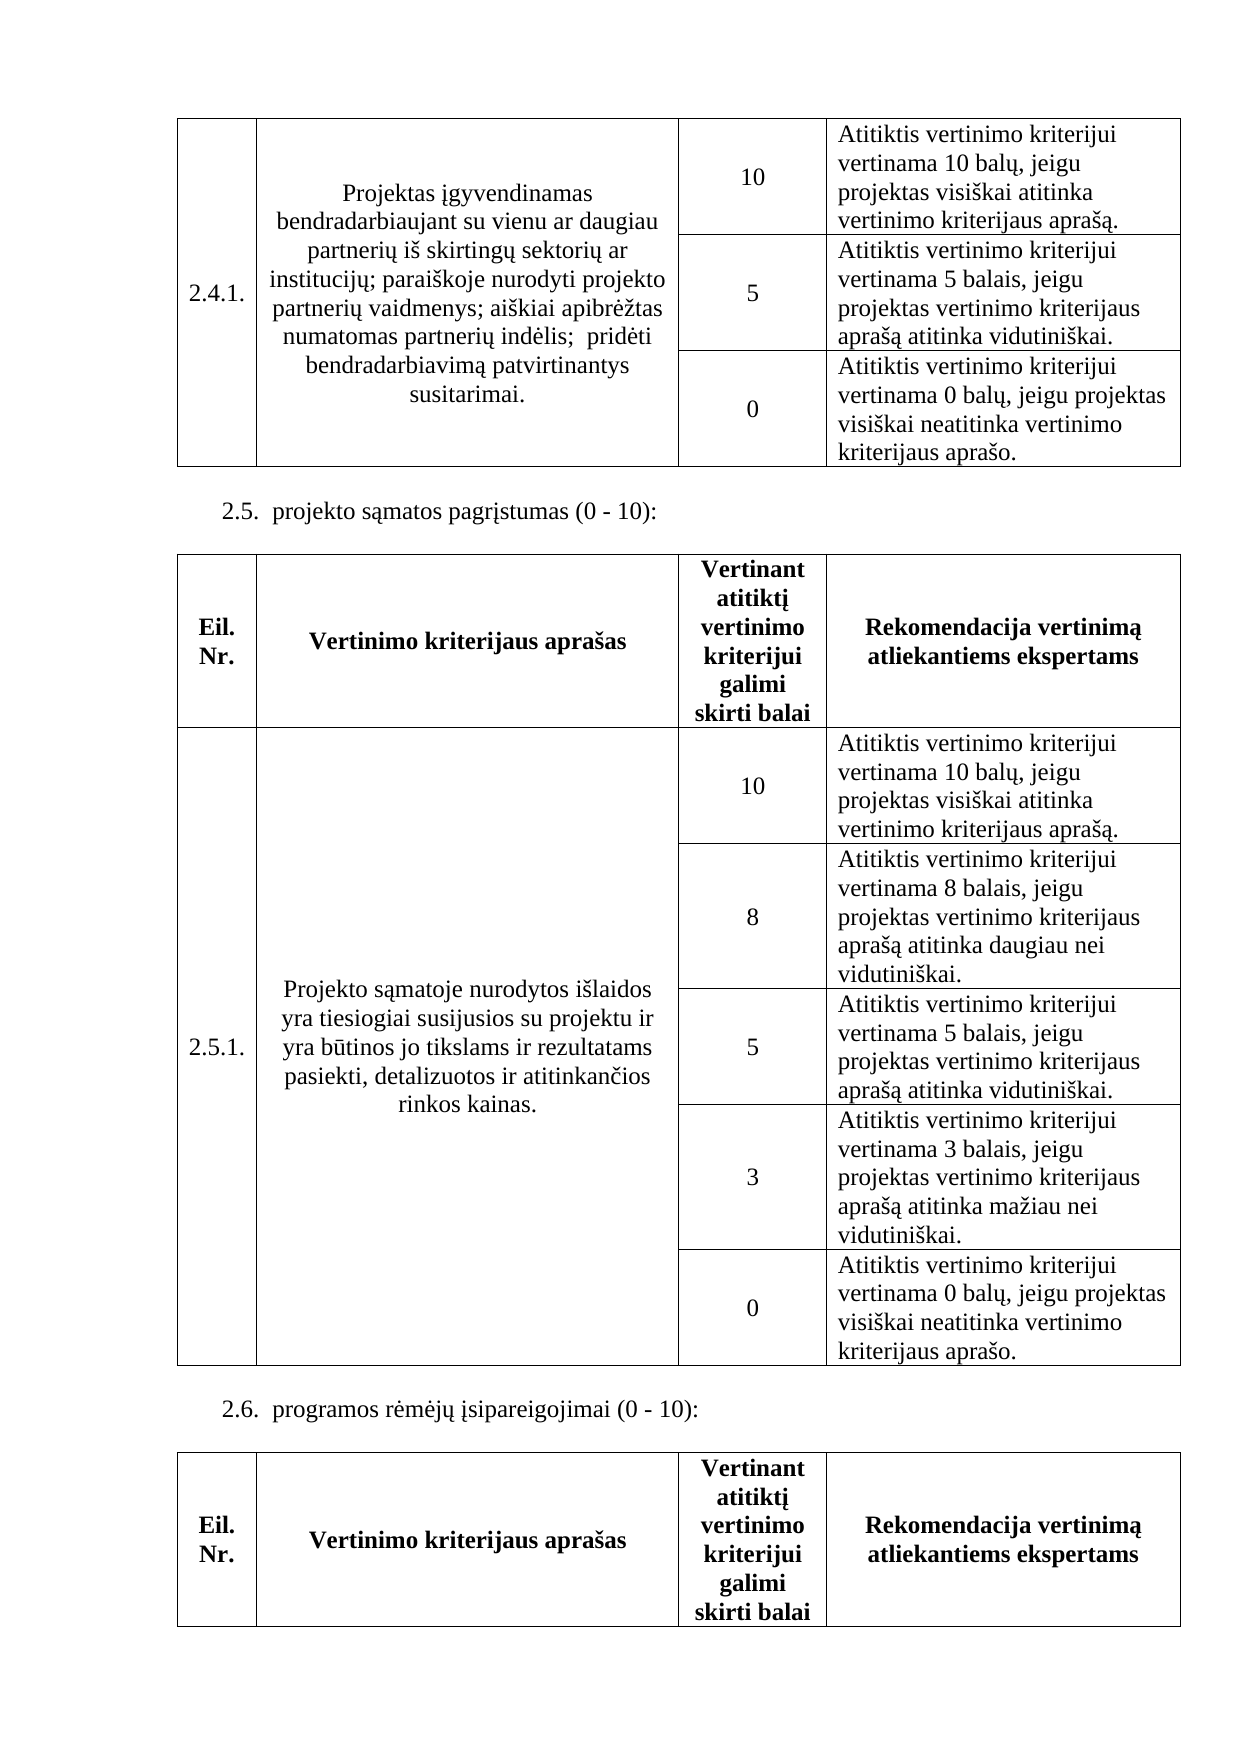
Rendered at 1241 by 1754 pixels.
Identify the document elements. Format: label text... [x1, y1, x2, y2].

table_cell 2.4.1. [178, 119, 256, 466]
table_header Vertinimo kriterijaus aprašas [257, 1453, 678, 1626]
table_cell 5 [679, 235, 826, 350]
table_header Eil. Nr. [178, 1453, 256, 1626]
table_cell 5 [679, 989, 826, 1104]
table_header Eil. Nr. [178, 555, 256, 727]
table_cell Atitiktis vertinimo kriterijui vertinama 3 balais, jeigu projektas vertinimo kriterijaus aprašą atitinka mažiau nei vidutiniškai. [827, 1105, 1180, 1249]
text 2.6. programos rėmėjų įsipareigojimai (0 - 10): [222, 1394, 1161, 1423]
table_cell 10 [679, 119, 826, 234]
table_cell Atitiktis vertinimo kriterijui vertinama 5 balais, jeigu projektas vertinimo kriterijaus aprašą atitinka vidutiniškai. [827, 235, 1180, 350]
table_header Vertinant atitiktį vertinimo kriterijui galimi skirti balai [679, 555, 826, 727]
table_cell Atitiktis vertinimo kriterijui vertinama 10 balų, jeigu projektas visiškai atitinka vertinimo kriterijaus aprašą. [827, 119, 1180, 234]
table_cell Atitiktis vertinimo kriterijui vertinama 5 balais, jeigu projektas vertinimo kriterijaus aprašą atitinka vidutiniškai. [827, 989, 1180, 1104]
table_cell 2.5.1. [178, 728, 256, 1365]
table_header Vertinimo kriterijaus aprašas [257, 555, 678, 727]
table_cell Projektas įgyvendinamas bendradarbiaujant su vienu ar daugiau partnerių iš skirtingų sektorių ar institucijų; paraiškoje nurodyti projekto partnerių vaidmenys; aiškiai apibrėžtas numatomas partnerių indėlis; pridėti bendradarbiavimą patvirtinantys susitarimai. [257, 119, 678, 466]
table_header Vertinant atitiktį vertinimo kriterijui galimi skirti balai [679, 1453, 826, 1626]
table_cell 10 [679, 728, 826, 843]
table_header Rekomendacija vertinimą atliekantiems ekspertams [827, 1453, 1180, 1626]
table_cell Projekto sąmatoje nurodytos išlaidos yra tiesiogiai susijusios su projektu ir yra būtinos jo tikslams ir rezultatams pasiekti, detalizuotos ir atitinkančios rinkos kainas. [257, 728, 678, 1365]
table_cell Atitiktis vertinimo kriterijui vertinama 8 balais, jeigu projektas vertinimo kriterijaus aprašą atitinka daugiau nei vidutiniškai. [827, 844, 1180, 988]
table_cell 0 [679, 1250, 826, 1365]
table_cell 3 [679, 1105, 826, 1249]
table_cell 0 [679, 351, 826, 466]
table_header Rekomendacija vertinimą atliekantiems ekspertams [827, 555, 1180, 727]
table_cell Atitiktis vertinimo kriterijui vertinama 0 balų, jeigu projektas visiškai neatitinka vertinimo kriterijaus aprašo. [827, 1250, 1180, 1365]
table_cell 8 [679, 844, 826, 988]
table_cell Atitiktis vertinimo kriterijui vertinama 10 balų, jeigu projektas visiškai atitinka vertinimo kriterijaus aprašą. [827, 728, 1180, 843]
text 2.5. projekto sąmatos pagrįstumas (0 - 10): [222, 496, 1161, 525]
table_cell Atitiktis vertinimo kriterijui vertinama 0 balų, jeigu projektas visiškai neatitinka vertinimo kriterijaus aprašo. [827, 351, 1180, 466]
